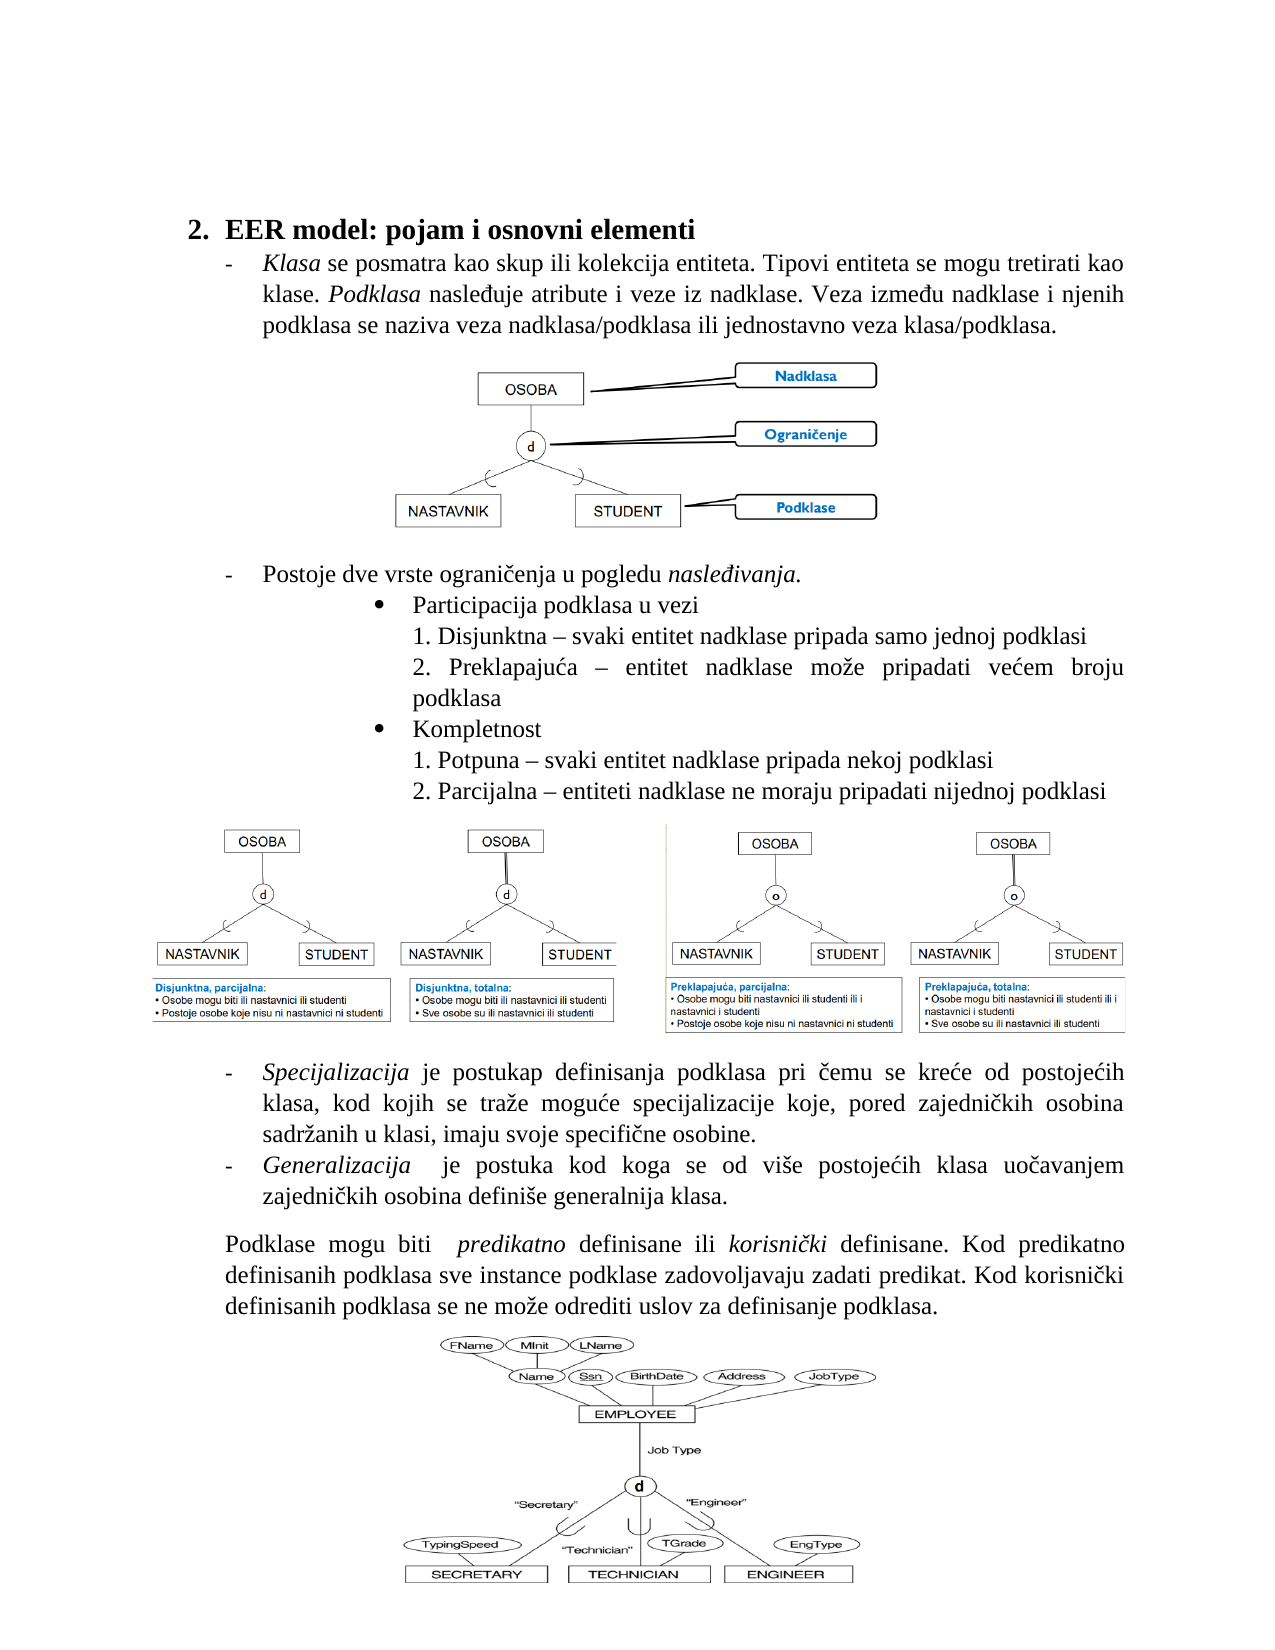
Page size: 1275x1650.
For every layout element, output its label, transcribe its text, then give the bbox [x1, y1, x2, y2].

list Klasa se posmatra kao skup ili kolekcija entiteta. Tipovi entiteta se mogu tretirati kao klase. Podklasa nasleđuje atribute i veze iz nadklase. Veza između nadklase i njenih podklasa se naziva veza nadklasa/podklasa ili jednostavno veza klasa/podklasa. [225, 248, 1125, 339]
picture [665, 824, 1125, 1034]
list Kompletnost [375, 714, 1125, 743]
list 1. Disjunktna – svaki entitet nadklase pripada samo jednoj podklasi [412, 621, 1125, 649]
list 2. Parcijalna – entiteti nadklase ne moraju pripadati nijednoj podklasi [412, 776, 1125, 805]
picture [393, 342, 882, 534]
list Specijalizacija je postukap definisanja podklasa pri čemu se kreće od postojećih klasa, kod kojih se traže moguće specijalizacije koje, pored zajedničkih osobina sadržanih u klasi, imaju svoje specifične osobine. [225, 1057, 1125, 1148]
list Participacija podklasa u vezi [375, 590, 1125, 618]
list 1. Potpuna – svaki entitet nadklase pripada nekoj podklasi [412, 745, 1125, 774]
text Podklase mogu biti predikatno definisane ili korisnički definisane. Kod predikatno definisanih podklasa sve instance podklase zadovoljavaju zadati predikat. Kod korisnički definisanih podklasa se ne može odrediti uslov za definisanje podklasa. [225, 1229, 1125, 1319]
picture [152, 818, 617, 1022]
list 2. Preklapajuća – entitet nadklase može pripadati većem broju podklasa [412, 652, 1125, 712]
list EER model: pojam i osnovni elementi [187, 212, 1125, 246]
picture [393, 1325, 882, 1588]
list Postoje dve vrste ograničenja u pogledu nasleđivanja. [225, 559, 1125, 587]
list Generalizacija je postuka kod koga se od više postojećih klasa uočavanjem zajedničkih osobina definiše generalnija klasa. [225, 1150, 1125, 1210]
